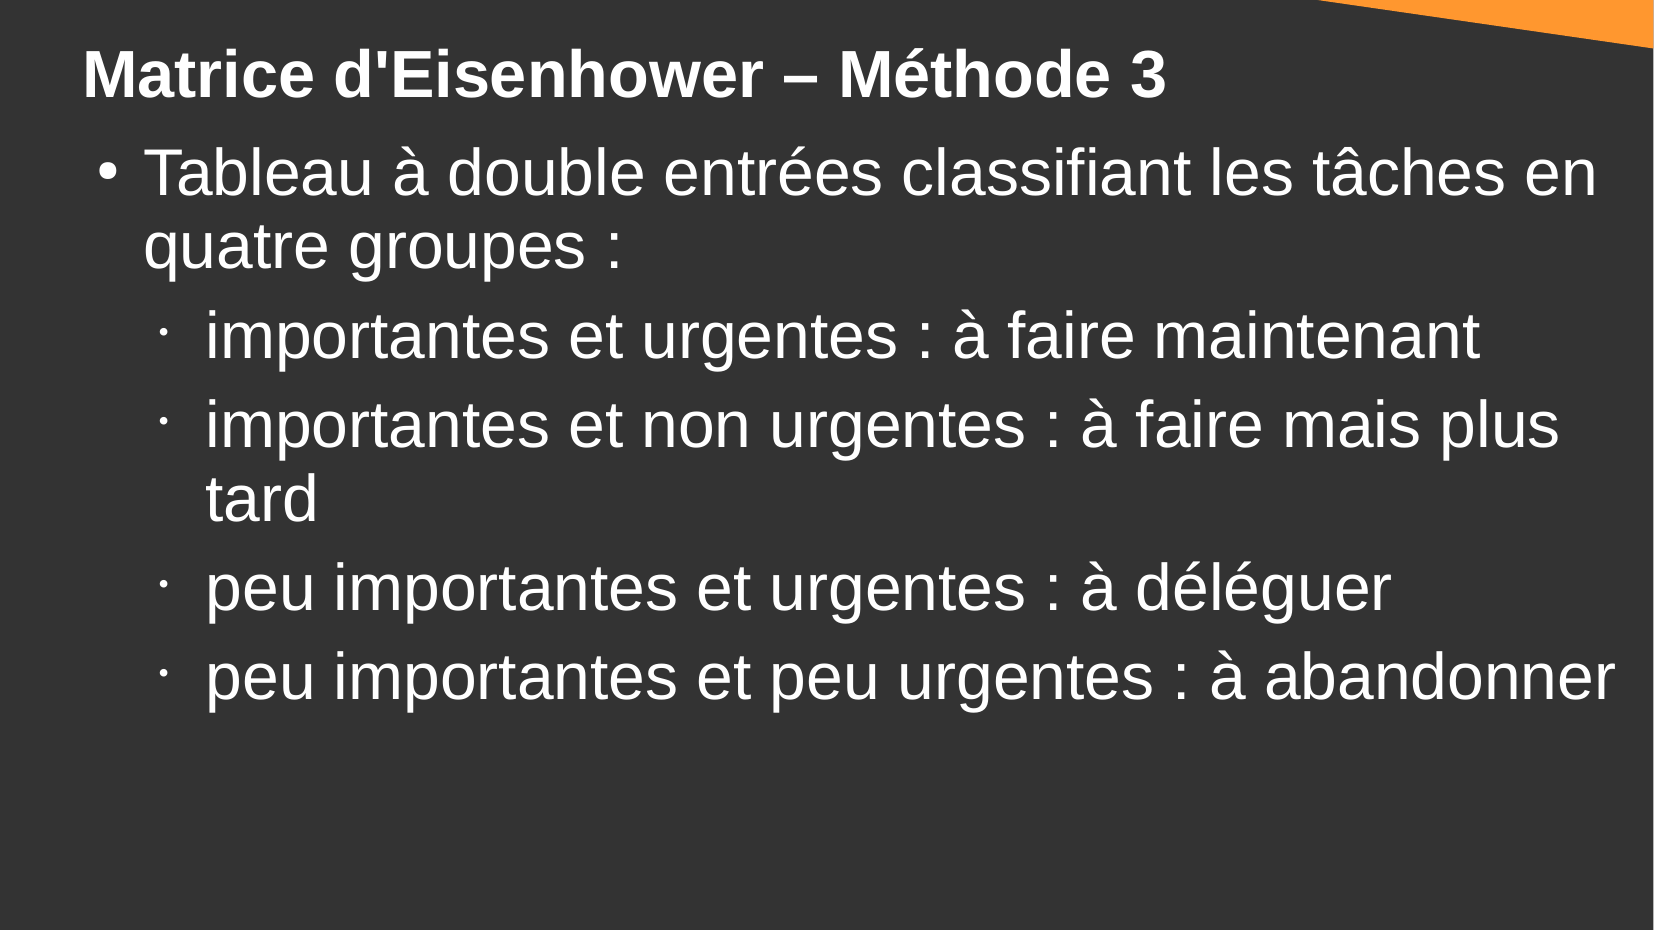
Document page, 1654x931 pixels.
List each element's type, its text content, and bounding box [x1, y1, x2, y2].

list Tableau à double entrées classifiant les tâches en quatre groupes : importantes et urgentes : à faire maintenant importantes et non urgentes : à faire mais plus tard peu importantes et urgentes : à déléguer peu importantes et peu urgentes : à abandonner [80, 135, 1620, 777]
title Matrice d'Eisenhower – Méthode 3 [82, 37, 1571, 122]
text_box [1317, 0, 1654, 49]
